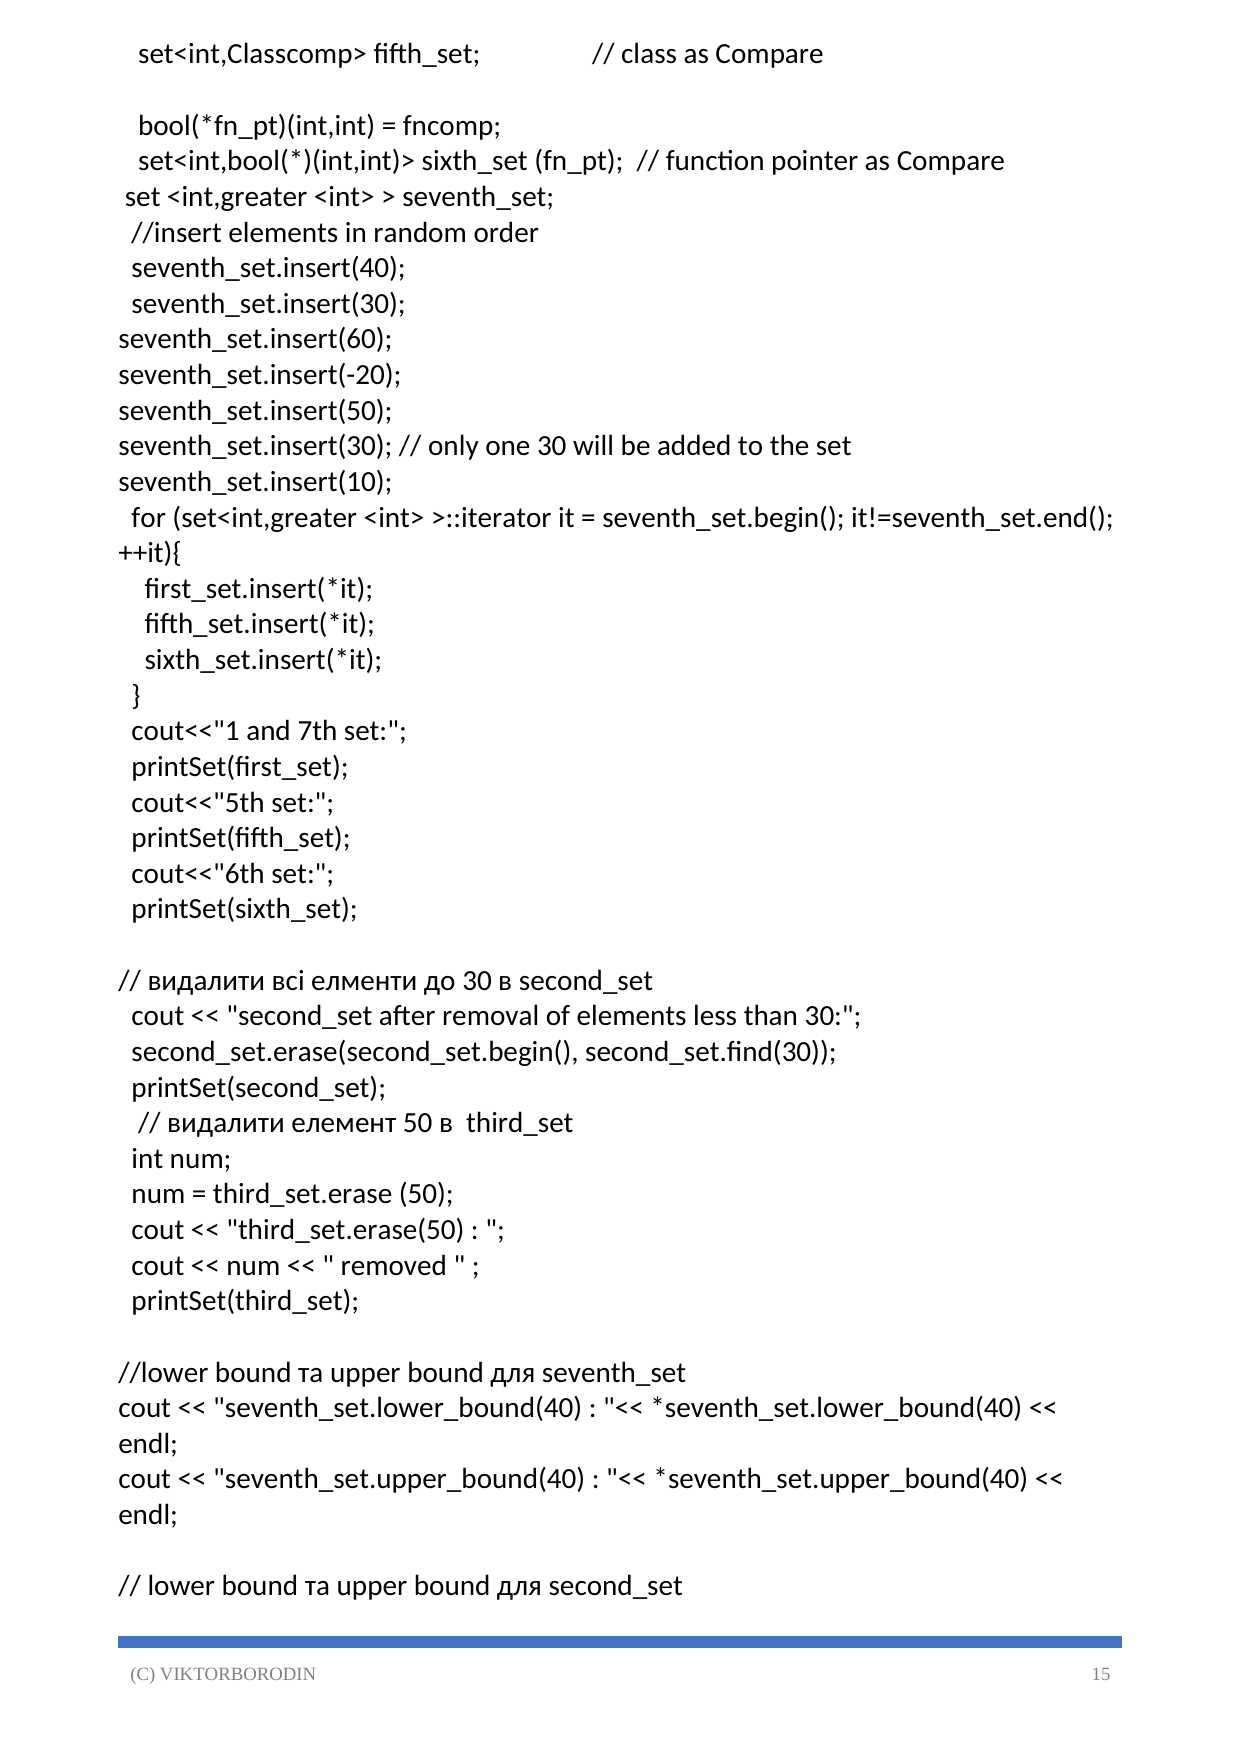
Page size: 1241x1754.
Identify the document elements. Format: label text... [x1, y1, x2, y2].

text fifth_set.insert(*it); [118, 606, 1122, 641]
text sixth_set.insert(*it); [118, 641, 1122, 677]
text cout << num << " removed " ; [118, 1247, 1122, 1282]
text cout<<"5th set:"; [118, 784, 1122, 819]
text first_set.insert(*it); [118, 570, 1122, 606]
text seventh_set.insert(10); [118, 463, 1122, 499]
text seventh_set.insert(60); [118, 321, 1122, 356]
text seventh_set.insert(50); [118, 392, 1122, 427]
text seventh_set.insert(40); [118, 249, 1122, 285]
text bool(*fn_pt)(int,int) = fncomp; [118, 107, 1122, 142]
text set <int,greater <int> > seventh_set; [118, 178, 1122, 214]
text seventh_set.insert(30); [118, 285, 1122, 321]
text printSet(third_set); [118, 1282, 1122, 1318]
text num = third_set.erase (50); [118, 1176, 1122, 1211]
text } [118, 677, 1122, 712]
text //insert elements in random order [118, 214, 1122, 249]
text //lower bound та upper bound для seventh_set [118, 1354, 1122, 1389]
text cout << "second_set after removal of elements less than 30:"; [118, 997, 1122, 1033]
text set<int,bool(*)(int,int)> sixth_set (fn_pt); // function pointer as Compare [118, 142, 1122, 178]
text seventh_set.insert(-20); [118, 356, 1122, 392]
text cout << "third_set.erase(50) : "; [118, 1211, 1122, 1247]
text // видалити всі елменти до 30 в second_set [118, 962, 1122, 997]
text seventh_set.insert(30); // only one 30 will be added to the set [118, 427, 1122, 463]
text cout<<"1 and 7th set:"; [118, 712, 1122, 748]
text cout << "seventh_set.lower_bound(40) : "<< *seventh_set.lower_bound(40) << endl; [118, 1389, 1122, 1461]
text // видалити елемент 50 в third_set [118, 1104, 1122, 1140]
text set<int,Classcomp> fifth_set; // class as Compare [118, 36, 1122, 71]
text printSet(first_set); [118, 748, 1122, 784]
text printSet(second_set); [118, 1069, 1122, 1104]
text for (set<int,greater <int> >::iterator it = seventh_set.begin(); it!=seventh_set.end();++it){ [118, 499, 1122, 570]
text cout << "seventh_set.upper_bound(40) : "<< *seventh_set.upper_bound(40) << endl; [118, 1461, 1122, 1532]
text // lower bound та upper bound для second_set [118, 1567, 1122, 1603]
text printSet(sixth_set); [118, 891, 1122, 926]
text int num; [118, 1140, 1122, 1176]
text second_set.erase(second_set.begin(), second_set.find(30)); [118, 1033, 1122, 1069]
text cout<<"6th set:"; [118, 855, 1122, 891]
text printSet(fifth_set); [118, 819, 1122, 855]
